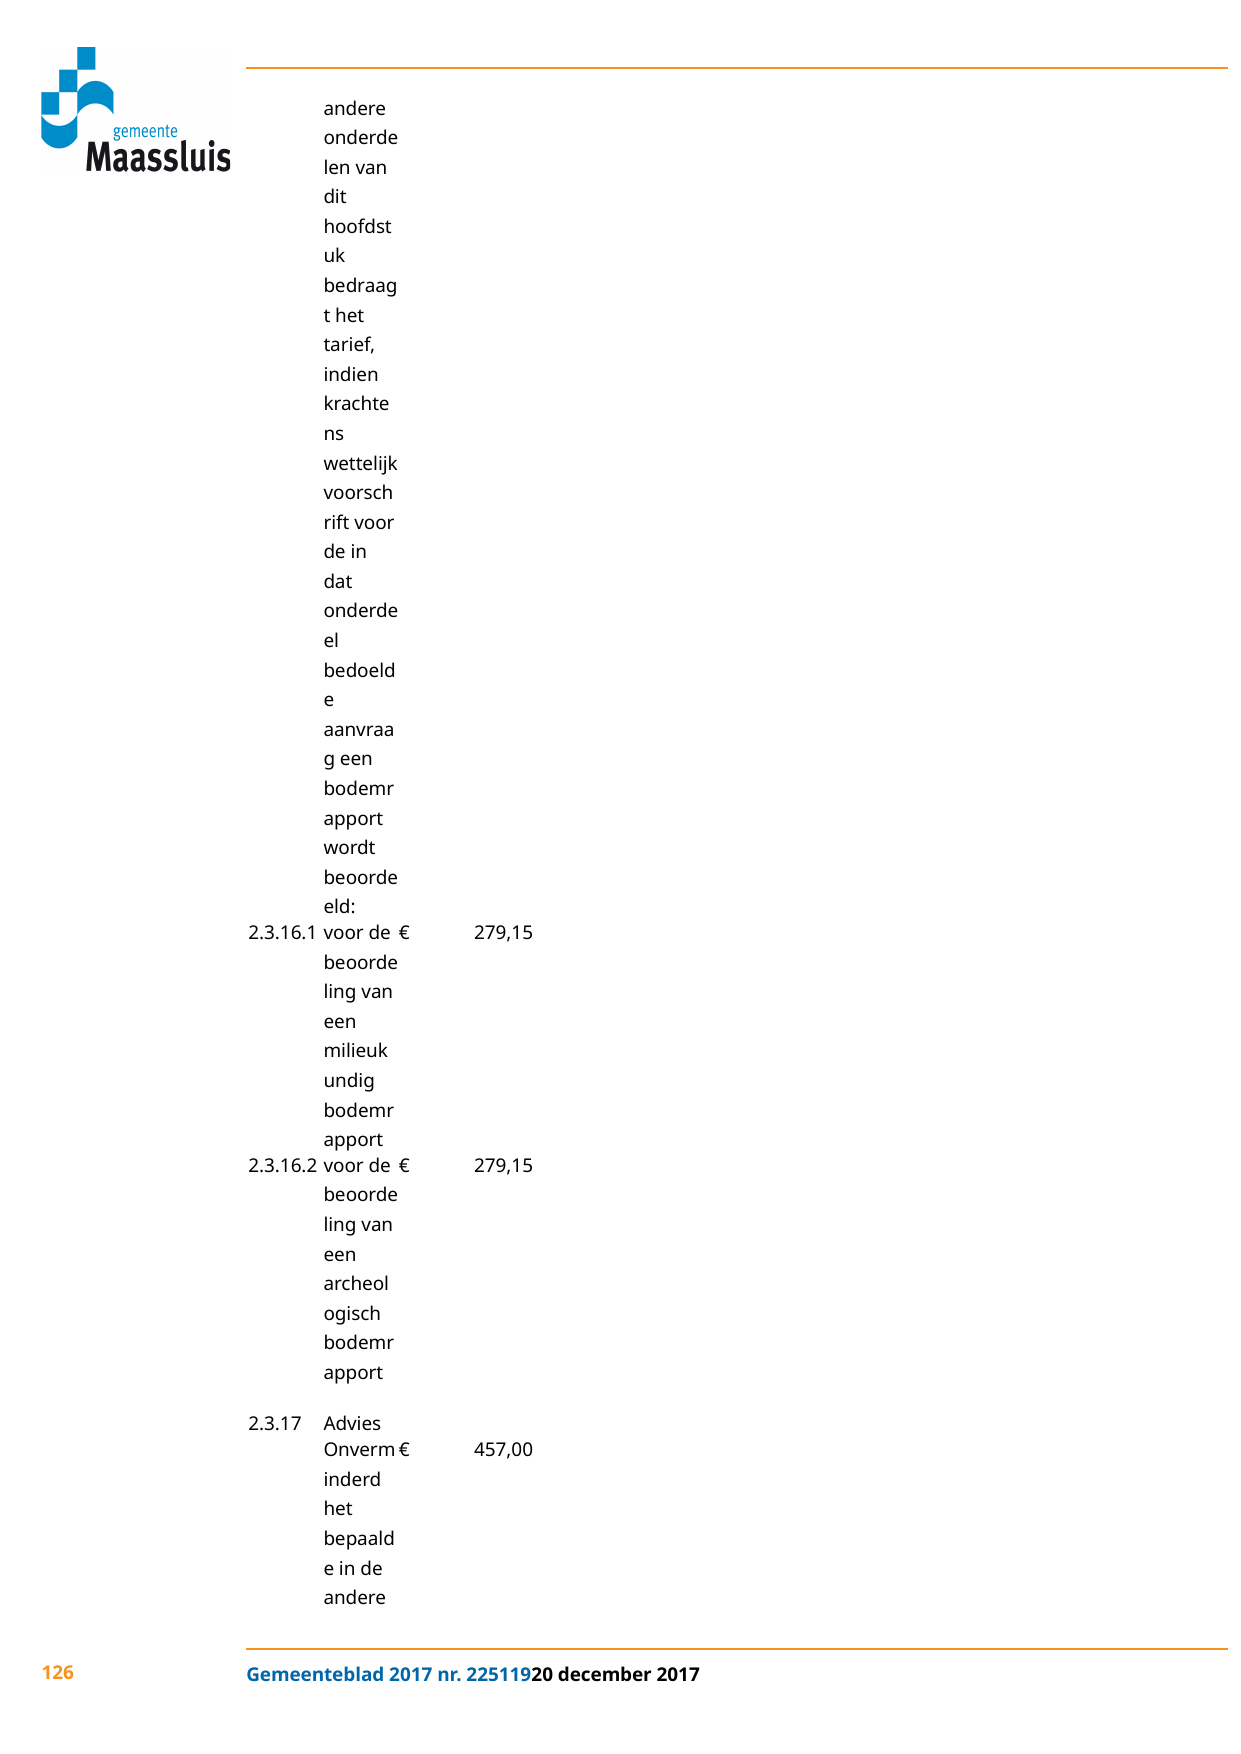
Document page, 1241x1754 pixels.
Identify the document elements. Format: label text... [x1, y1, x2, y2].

table_cell voor de beoordeling van een archeologisch bodemrapport [323, 1152, 398, 1385]
table_cell Onverminderd het bepaalde in de andere [323, 1436, 398, 1610]
picture [41, 47, 231, 172]
table_cell 279,15 [474, 919, 549, 1152]
table_cell 2.3.16.1 [248, 919, 323, 1152]
table_cell Advies [323, 1411, 398, 1436]
table_cell 2.3.16.2 [248, 1152, 323, 1385]
table_cell 279,15 [474, 1152, 549, 1385]
table_cell [474, 1385, 549, 1411]
table_cell [474, 1411, 549, 1436]
table_cell voor de beoordeling van een milieukundig bodemrapport [323, 919, 398, 1152]
table_cell € [399, 1436, 474, 1610]
table_cell [323, 1385, 398, 1411]
table_cell [248, 95, 323, 919]
table_cell € [399, 1152, 474, 1385]
table_cell [474, 95, 549, 919]
table_cell [248, 1385, 323, 1411]
table_cell andere onderdelen van dit hoofdstuk bedraagt het tarief, indien krachtens wettelijk voorschrift voor de in dat onderdeel bedoelde aanvraag een bodemrapport wordt beoordeeld: [323, 95, 398, 919]
table_cell [399, 1411, 474, 1436]
table_cell [399, 1385, 474, 1411]
table_cell [248, 1436, 323, 1610]
picture [41, 47, 77, 92]
table_cell € [399, 919, 474, 1152]
table_cell 457,00 [474, 1436, 549, 1610]
table_cell 2.3.17 [248, 1411, 323, 1436]
table_cell [399, 95, 474, 919]
